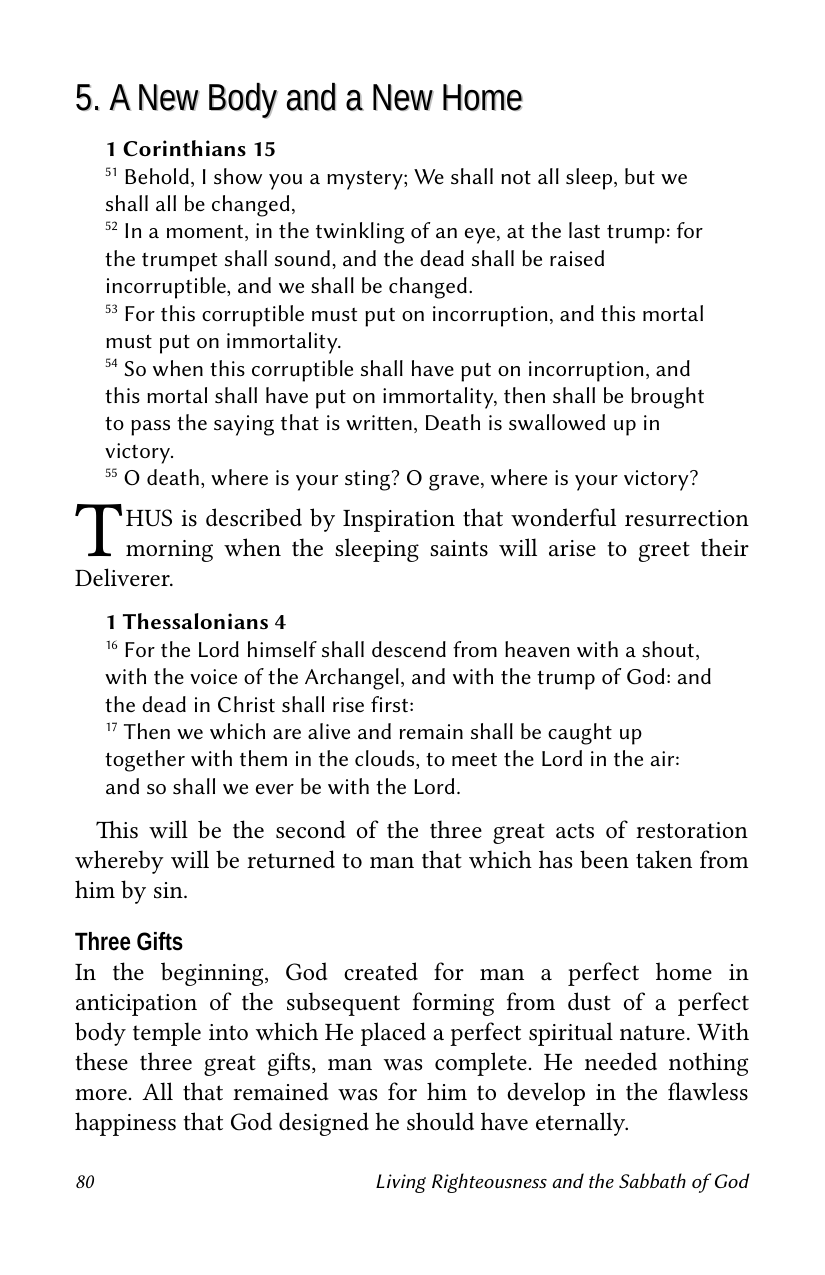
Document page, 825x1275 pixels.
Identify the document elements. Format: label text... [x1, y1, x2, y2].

text 51 Behold, I show you a mystery; We shall not all sleep, but we shall all be changed, [105, 164, 720, 217]
text 17 Then we which are alive and remain shall be caught up together with them in the clouds, to meet the Lord in the air: and so shall we ever be with the Lord. [105, 719, 720, 800]
text THUS is described by Inspiration that wonderful resurrection morning when the sleeping saints will arise to greet their Deliverer. [75, 504, 750, 593]
text 54 So when this corruptible shall have put on incorruption, and this mortal shall have put on immortality, then shall be brought to pass the saying that is written, Death is swallowed up in victory. [105, 355, 720, 464]
text In the beginning, God created for man a perfect home in anticipation of the subsequent forming from dust of a perfect body temple into which He placed a perfect spiritual nature. With these three great gifts, man was complete. He needed nothing more. All that remained was for him to develop in the flawless happiness that God designed he should have eternally. [75, 958, 750, 1136]
text 52 In a moment, in the twinkling of an eye, at the last trump: for the trumpet shall sound, and the dead shall be raised incorruptible, and we shall be changed. [105, 218, 720, 299]
text This will be the second of the three great acts of restoration whereby will be returned to man that which has been taken from him by sin. [75, 816, 750, 904]
text 55 O death, where is your sting? O grave, where is your victory? [105, 465, 720, 491]
text 16 For the Lord himself shall descend from heaven with a shout, with the voice of the Archangel, and with the trump of God: and the dead in Christ shall rise first: [105, 637, 720, 718]
title A New Body and a New Home [75, 75, 750, 118]
subtitle Three Gifts [75, 927, 750, 955]
text 1 Thessalonians 4 [105, 609, 750, 635]
text 1 Corinthians 15 [105, 136, 750, 162]
text 53 For this corruptible must put on incorruption, and this mortal must put on immortality. [105, 301, 720, 354]
